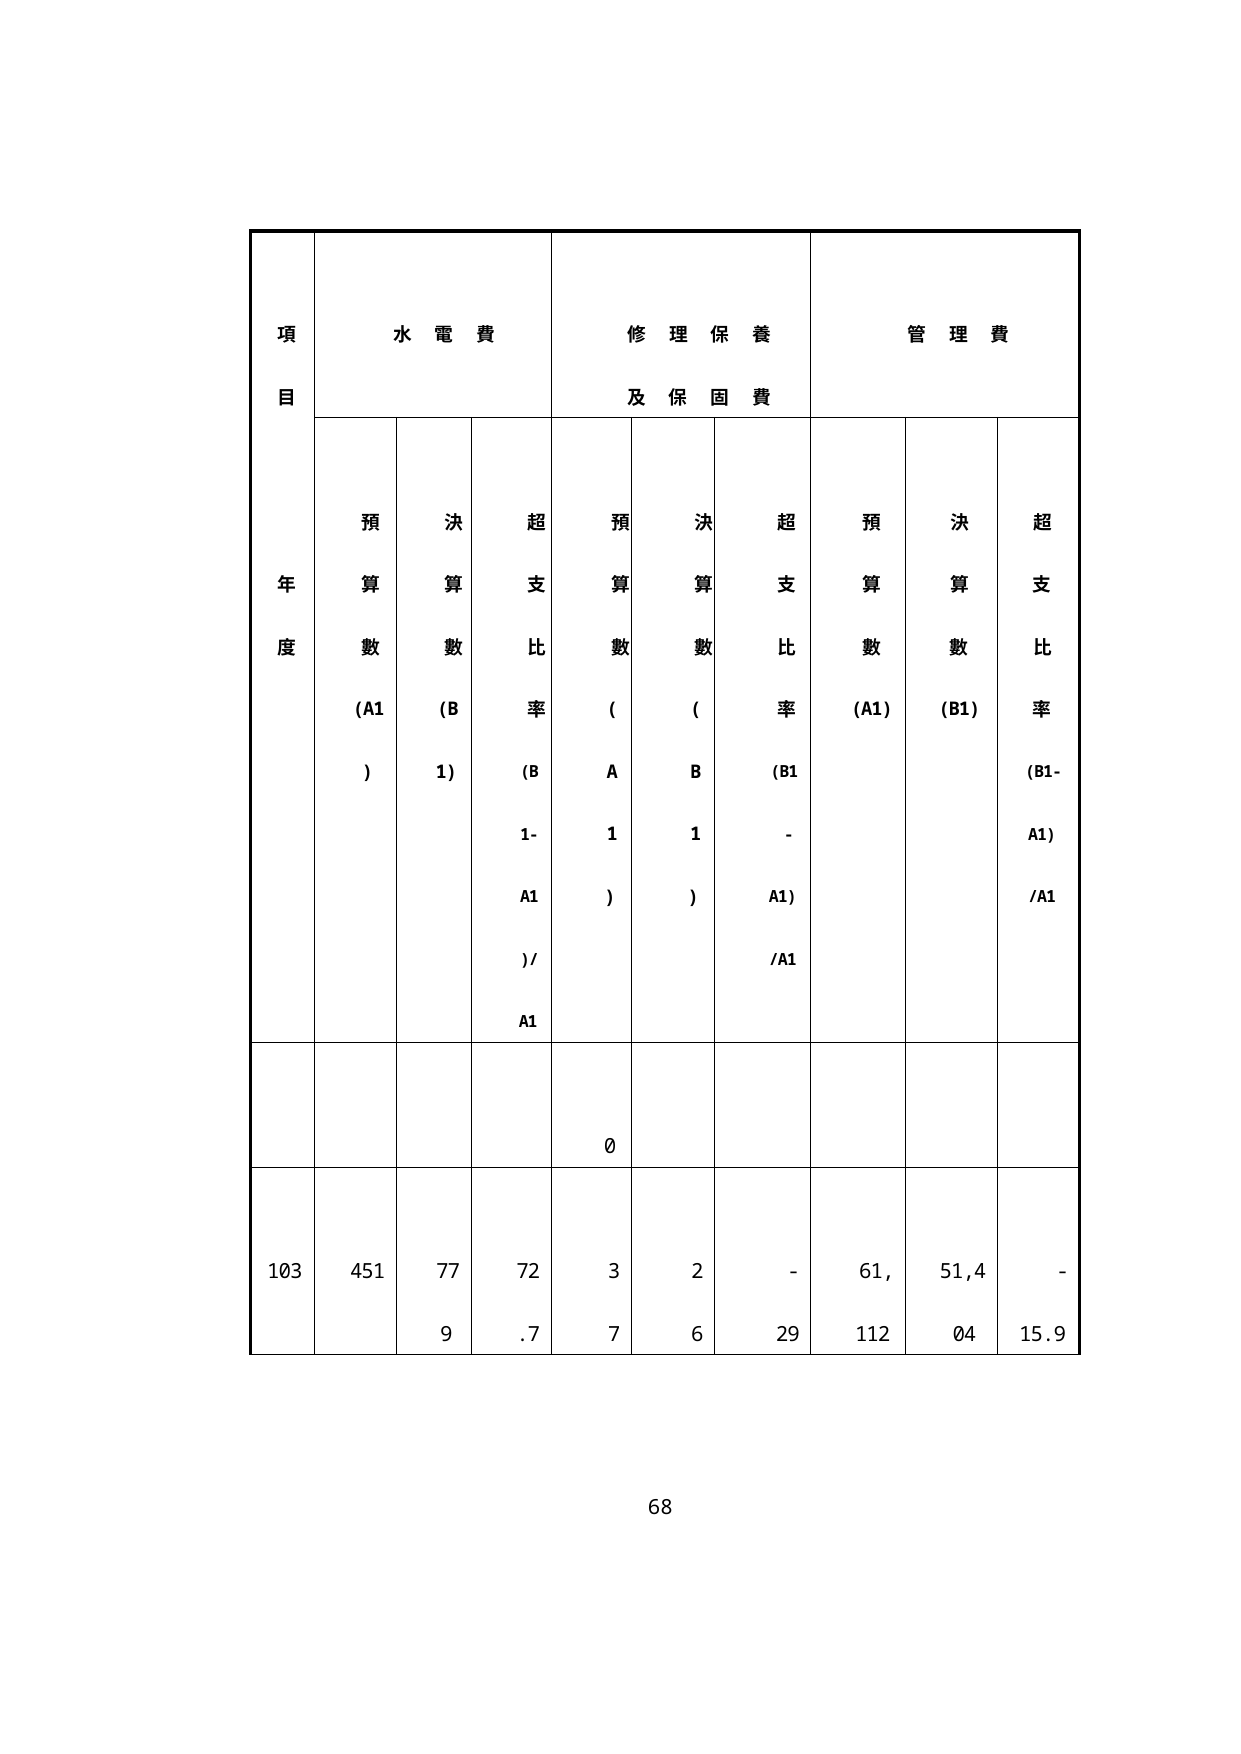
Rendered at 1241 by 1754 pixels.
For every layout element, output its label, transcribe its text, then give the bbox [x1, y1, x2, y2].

table_cell 決算數 (B1) [632, 418, 714, 1042]
table_header 項目 年度 [252, 233, 314, 1042]
table_cell 72.7 [472, 1168, 551, 1354]
table_cell 決算數 (B1) [906, 418, 997, 1042]
table_cell [472, 1043, 551, 1167]
table_cell 61,112 [811, 1168, 905, 1354]
table_cell 超支 比率 (B1-A1) /A1 [998, 418, 1078, 1042]
table_cell [632, 1043, 714, 1167]
table_cell 51,404 [906, 1168, 997, 1354]
table_cell 超支 比率 (B1-A1) /A1 [715, 418, 810, 1042]
table_cell 超支 比率 (B1-A1)/A1 [472, 418, 551, 1042]
table_cell 0 [552, 1043, 631, 1167]
table_cell 451 [315, 1168, 396, 1354]
table_cell 26 [632, 1168, 714, 1354]
table_cell 決算數 (B1) [397, 418, 471, 1042]
table_cell -29 [715, 1168, 810, 1354]
table_cell 預算數 (A1) [315, 418, 396, 1042]
table_cell [397, 1043, 471, 1167]
table_cell [811, 1043, 905, 1167]
table_cell 預算數 (A1) [811, 418, 905, 1042]
table_cell 103 [252, 1168, 314, 1354]
table_cell 預算數 (A1) [552, 418, 631, 1042]
table_header 管理費 [811, 233, 1078, 417]
table_header 水電費 [315, 233, 551, 417]
table_cell [906, 1043, 997, 1167]
table_cell 37 [552, 1168, 631, 1354]
table_header 修理保養及保固費 [552, 233, 810, 417]
table_cell 779 [397, 1168, 471, 1354]
table_cell -15.9 [998, 1168, 1078, 1354]
table_cell [998, 1043, 1078, 1167]
table_cell [315, 1043, 396, 1167]
table_cell [715, 1043, 810, 1167]
table_cell [252, 1043, 314, 1167]
